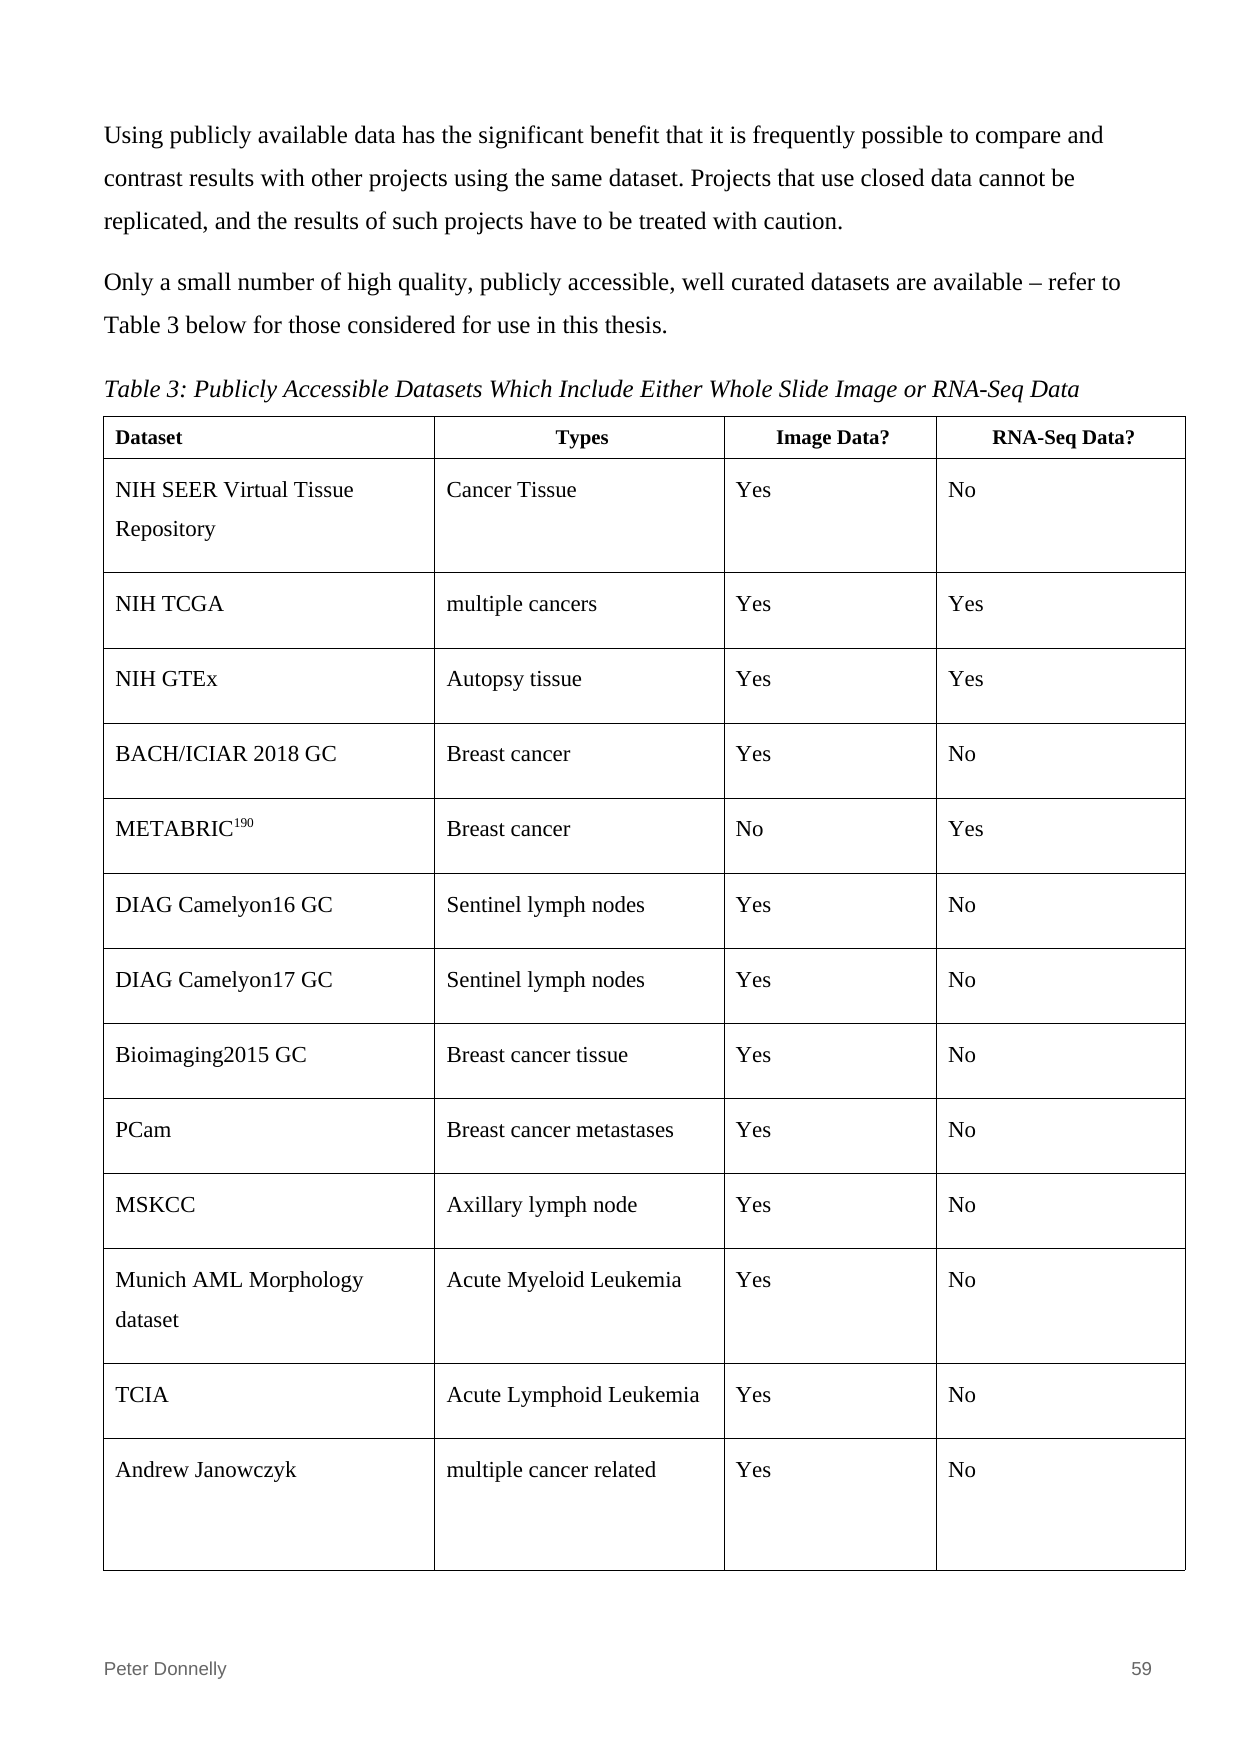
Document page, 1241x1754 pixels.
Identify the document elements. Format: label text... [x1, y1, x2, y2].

table_cell No [937, 874, 1185, 948]
table_cell Acute Lymphoid Leukemia [435, 1364, 724, 1438]
table_cell multiple cancers [435, 573, 724, 647]
table_cell Yes [725, 1364, 936, 1438]
table_cell Yes [725, 949, 936, 1023]
table_cell Autopsy tissue [435, 649, 724, 722]
table_cell DIAG Camelyon17 GC [104, 949, 434, 1023]
table_cell PCam [104, 1099, 434, 1173]
table_cell No [937, 1364, 1185, 1438]
table_cell Yes [725, 573, 936, 647]
table_header RNA-Seq Data? [937, 417, 1185, 458]
table_cell Sentinel lymph nodes [435, 949, 724, 1023]
table_cell Yes [937, 649, 1185, 722]
table_cell NIH TCGA [104, 573, 434, 647]
table_cell Sentinel lymph nodes [435, 874, 724, 948]
table_cell DIAG Camelyon16 GC [104, 874, 434, 948]
text Using publicly available data has the significant benefit that it is frequently possible to compare and contrast results with other projects using the same dataset. Projects that use closed data cannot be replicated, and the results of such projects have to be treated with caution. [103, 120, 1146, 235]
table_cell No [937, 1024, 1185, 1098]
table_cell No [937, 724, 1185, 798]
text Table 3: Publicly Accessible Datasets Which Include Either Whole Slide Image or RNA-Seq Data [103, 374, 1146, 403]
table_header Dataset [104, 417, 434, 458]
table_cell NIH GTEx [104, 649, 434, 722]
table_cell Breast cancer metastases [435, 1099, 724, 1173]
table_cell Breast cancer tissue [435, 1024, 724, 1098]
table_cell Yes [725, 1439, 936, 1570]
table_cell No [937, 459, 1185, 572]
table_header Types [435, 417, 724, 458]
table_cell No [937, 949, 1185, 1023]
table_cell No [937, 1174, 1185, 1248]
table_cell Munich AML Morphology dataset [104, 1249, 434, 1363]
table_cell Yes [725, 874, 936, 948]
table_cell BACH/ICIAR 2018 GC [104, 724, 434, 798]
table_cell Andrew Janowczyk [104, 1439, 434, 1570]
table_cell Breast cancer [435, 724, 724, 798]
table_cell Breast cancer [435, 799, 724, 873]
table_cell No [937, 1439, 1185, 1570]
table_cell Yes [937, 573, 1185, 647]
table_cell METABRIC [104, 799, 434, 873]
table_cell Yes [725, 1174, 936, 1248]
table_cell Bioimaging2015 GC [104, 1024, 434, 1098]
table_cell Axillary lymph node [435, 1174, 724, 1248]
table_cell No [725, 799, 936, 873]
table_cell No [937, 1099, 1185, 1173]
table_cell Yes [725, 1024, 936, 1098]
table_cell Yes [725, 1099, 936, 1173]
table_cell Yes [725, 649, 936, 722]
table_cell Yes [725, 1249, 936, 1363]
table_cell No [937, 1249, 1185, 1363]
table_cell NIH SEER Virtual Tissue Repository [104, 459, 434, 572]
table_cell multiple cancer related [435, 1439, 724, 1570]
table_cell Yes [937, 799, 1185, 873]
table_cell Yes [725, 724, 936, 798]
table_cell TCIA [104, 1364, 434, 1438]
text Only a small number of high quality, publicly accessible, well curated datasets are available – refer to Table 3 below for those considered for use in this thesis. [103, 267, 1146, 339]
table_header Image Data? [725, 417, 936, 458]
table_cell Cancer Tissue [435, 459, 724, 572]
table_cell Yes [725, 459, 936, 572]
table_cell MSKCC [104, 1174, 434, 1248]
table_cell Acute Myeloid Leukemia [435, 1249, 724, 1363]
